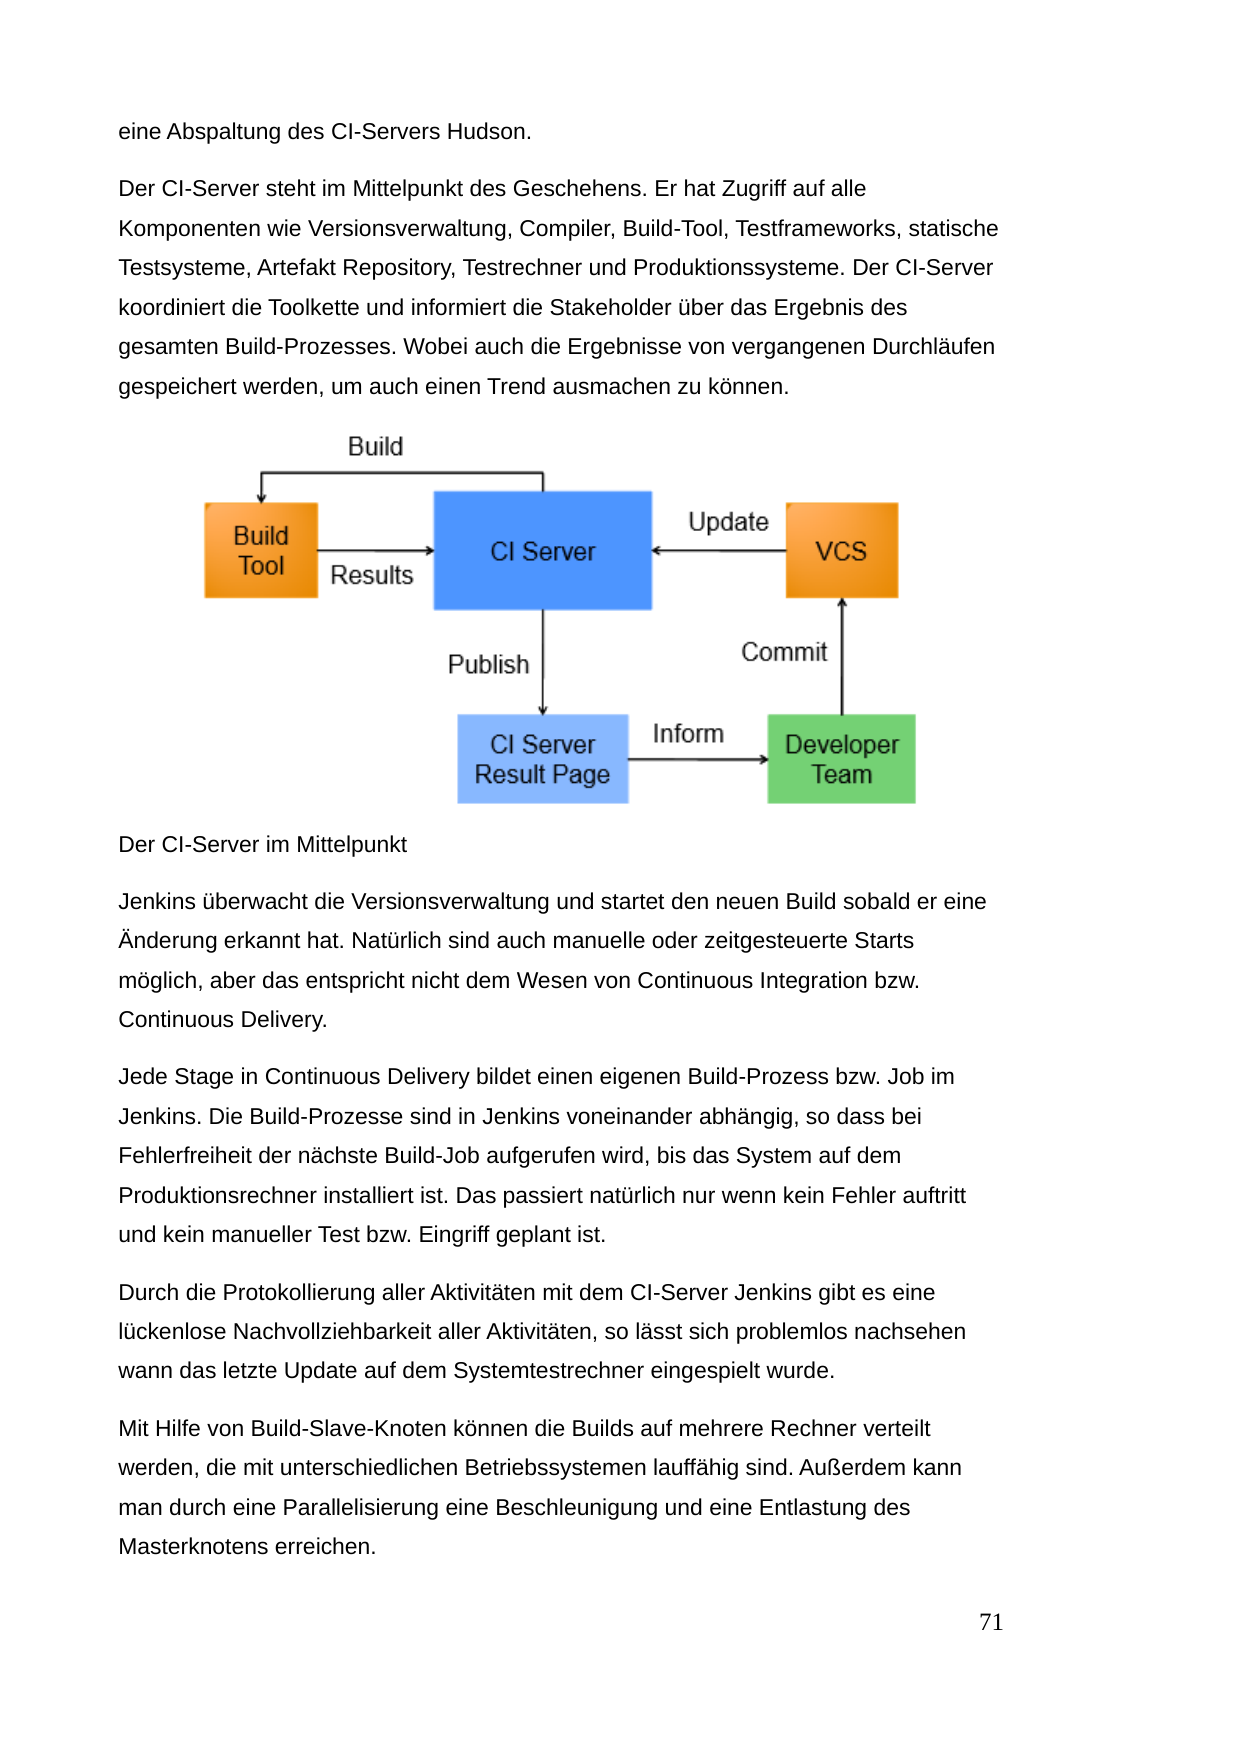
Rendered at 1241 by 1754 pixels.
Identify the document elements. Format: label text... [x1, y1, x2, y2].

text eine Abspaltung des CI-Servers Hudson. [118, 118, 1004, 144]
picture [195, 430, 927, 818]
text Mit Hilfe von Build-Slave-Knoten können die Builds auf mehrere Rechner verteilt werden, die mit unterschiedlichen Betriebssystemen lauffähig sind. Außerdem kann man durch eine Parallelisierung eine Beschleunigung und eine Entlastung des Masterknotens erreichen. [118, 1414, 1004, 1559]
text Der CI-Server im Mittelpunkt [118, 818, 1004, 857]
text Jenkins überwacht die Versionsverwaltung und startet den neuen Build sobald er eine Änderung erkannt hat. Natürlich sind auch manuelle oder zeitgesteuerte Starts möglich, aber das entspricht nicht dem Wesen von Continuous Integration bzw. Continuous Delivery. [118, 888, 1004, 1032]
text Durch die Protokollierung aller Aktivitäten mit dem CI-Server Jenkins gibt es eine lückenlose Nachvollziehbarkeit aller Aktivitäten, so lässt sich problemlos nachsehen wann das letzte Update auf dem Systemtestrechner eingespielt wurde. [118, 1278, 1004, 1384]
text Der CI-Server steht im Mittelpunkt des Geschehens. Er hat Zugriff auf alle Komponenten wie Versionsverwaltung, Compiler, Build-Tool, Testframeworks, statische Testsysteme, Artefakt Repository, Testrechner und Produktionssysteme. Der CI-Server koordiniert die Toolkette und informiert die Stakeholder über das Ergebnis des gesamten Build-Prozesses. Wobei auch die Ergebnisse von vergangenen Durchläufen gespeichert werden, um auch einen Trend ausmachen zu können. [118, 175, 1004, 399]
text Jede Stage in Continuous Delivery bildet einen eigenen Build-Prozess bzw. Job im Jenkins. Die Build-Prozesse sind in Jenkins voneinander abhängig, so dass bei Fehlerfreiheit der nächste Build-Job aufgerufen wird, bis das System auf dem Produktionsrechner installiert ist. Das passiert natürlich nur wenn kein Fehler auftritt und kein manueller Test bzw. Eingriff geplant ist. [118, 1063, 1004, 1248]
